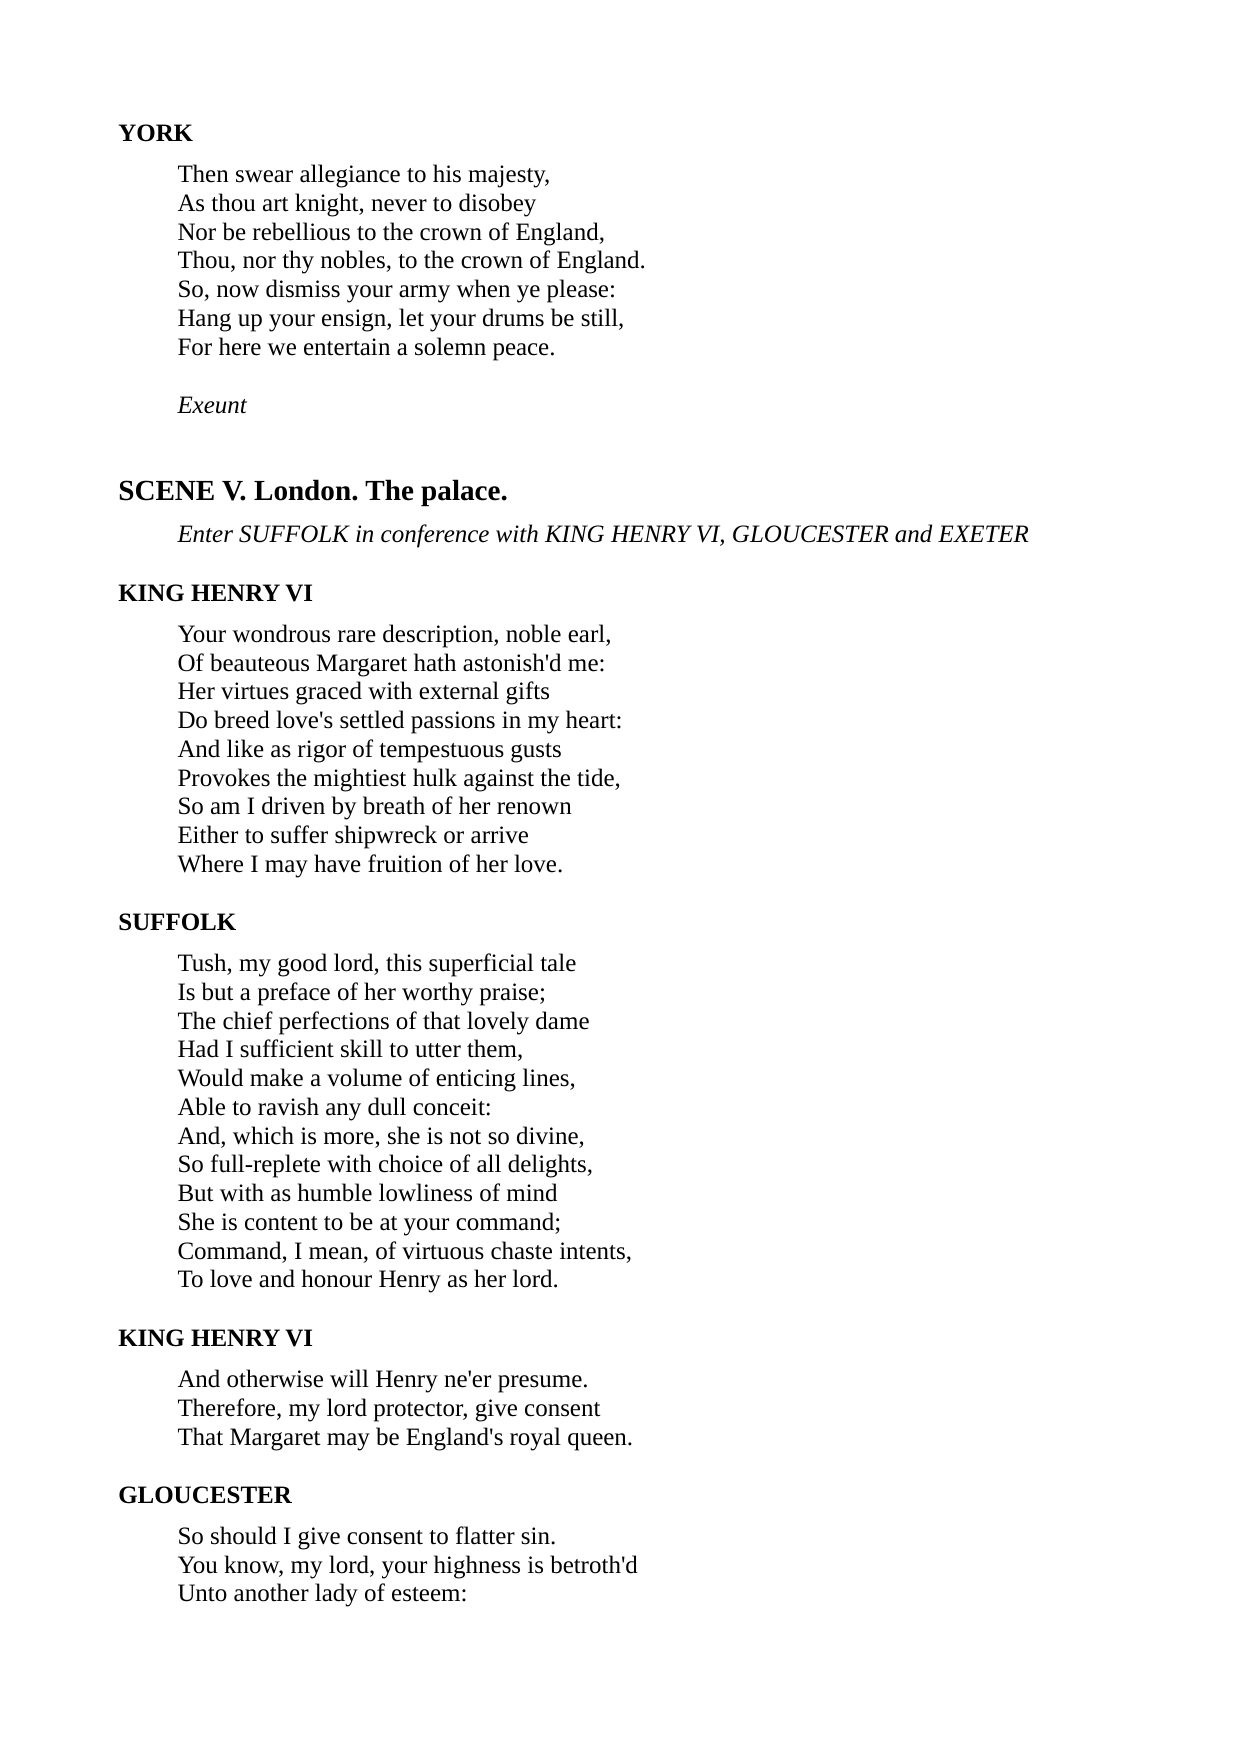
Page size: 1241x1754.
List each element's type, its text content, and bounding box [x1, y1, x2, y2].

text KING HENRY VI [118, 578, 1122, 606]
text KING HENRY VI [118, 1323, 1122, 1352]
text SUFFOLK [118, 907, 1122, 936]
text YORK [118, 118, 1122, 147]
text Then swear allegiance to his majesty, As thou art knight, never to disobey Nor be rebellious to the crown of England, Thou, nor thy nobles, to the crown of England. So, now dismiss your army when ye please: Hang up your ensign, let your drums be still, For here we entertain a solemn peace. [177, 159, 1063, 361]
text And otherwise will Henry ne'er presume. Therefore, my lord protector, give consent That Margaret may be England's royal queen. [177, 1364, 1063, 1450]
text GLOUCESTER [118, 1480, 1122, 1508]
text So should I give consent to flatter sin. You know, my lord, your highness is betroth'd Unto another lady of esteem: [177, 1521, 1063, 1607]
text Exeunt [177, 390, 1063, 419]
text Tush, my good lord, this superficial tale Is but a preface of her worthy praise; The chief perfections of that lovely dame Had I sufficient skill to utter them, Would make a volume of enticing lines, Able to ravish any dull conceit: And, which is more, she is not so divine, So full-replete with choice of all delights, But with as humble lowliness of mind She is content to be at your command; Command, I mean, of virtuous chaste intents, To love and honour Henry as her lord. [177, 948, 1063, 1293]
text Enter SUFFOLK in conference with KING HENRY VI, GLOUCESTER and EXETER [177, 519, 1063, 548]
text Your wondrous rare description, noble earl, Of beauteous Margaret hath astonish'd me: Her virtues graced with external gifts Do breed love's settled passions in my heart: And like as rigor of tempestuous gusts Provokes the mightiest hulk against the tide, So am I driven by breath of her renown Either to suffer shipwreck or arrive Where I may have fruition of her love. [177, 619, 1063, 878]
subtitle SCENE V. London. The palace. [118, 473, 1122, 507]
